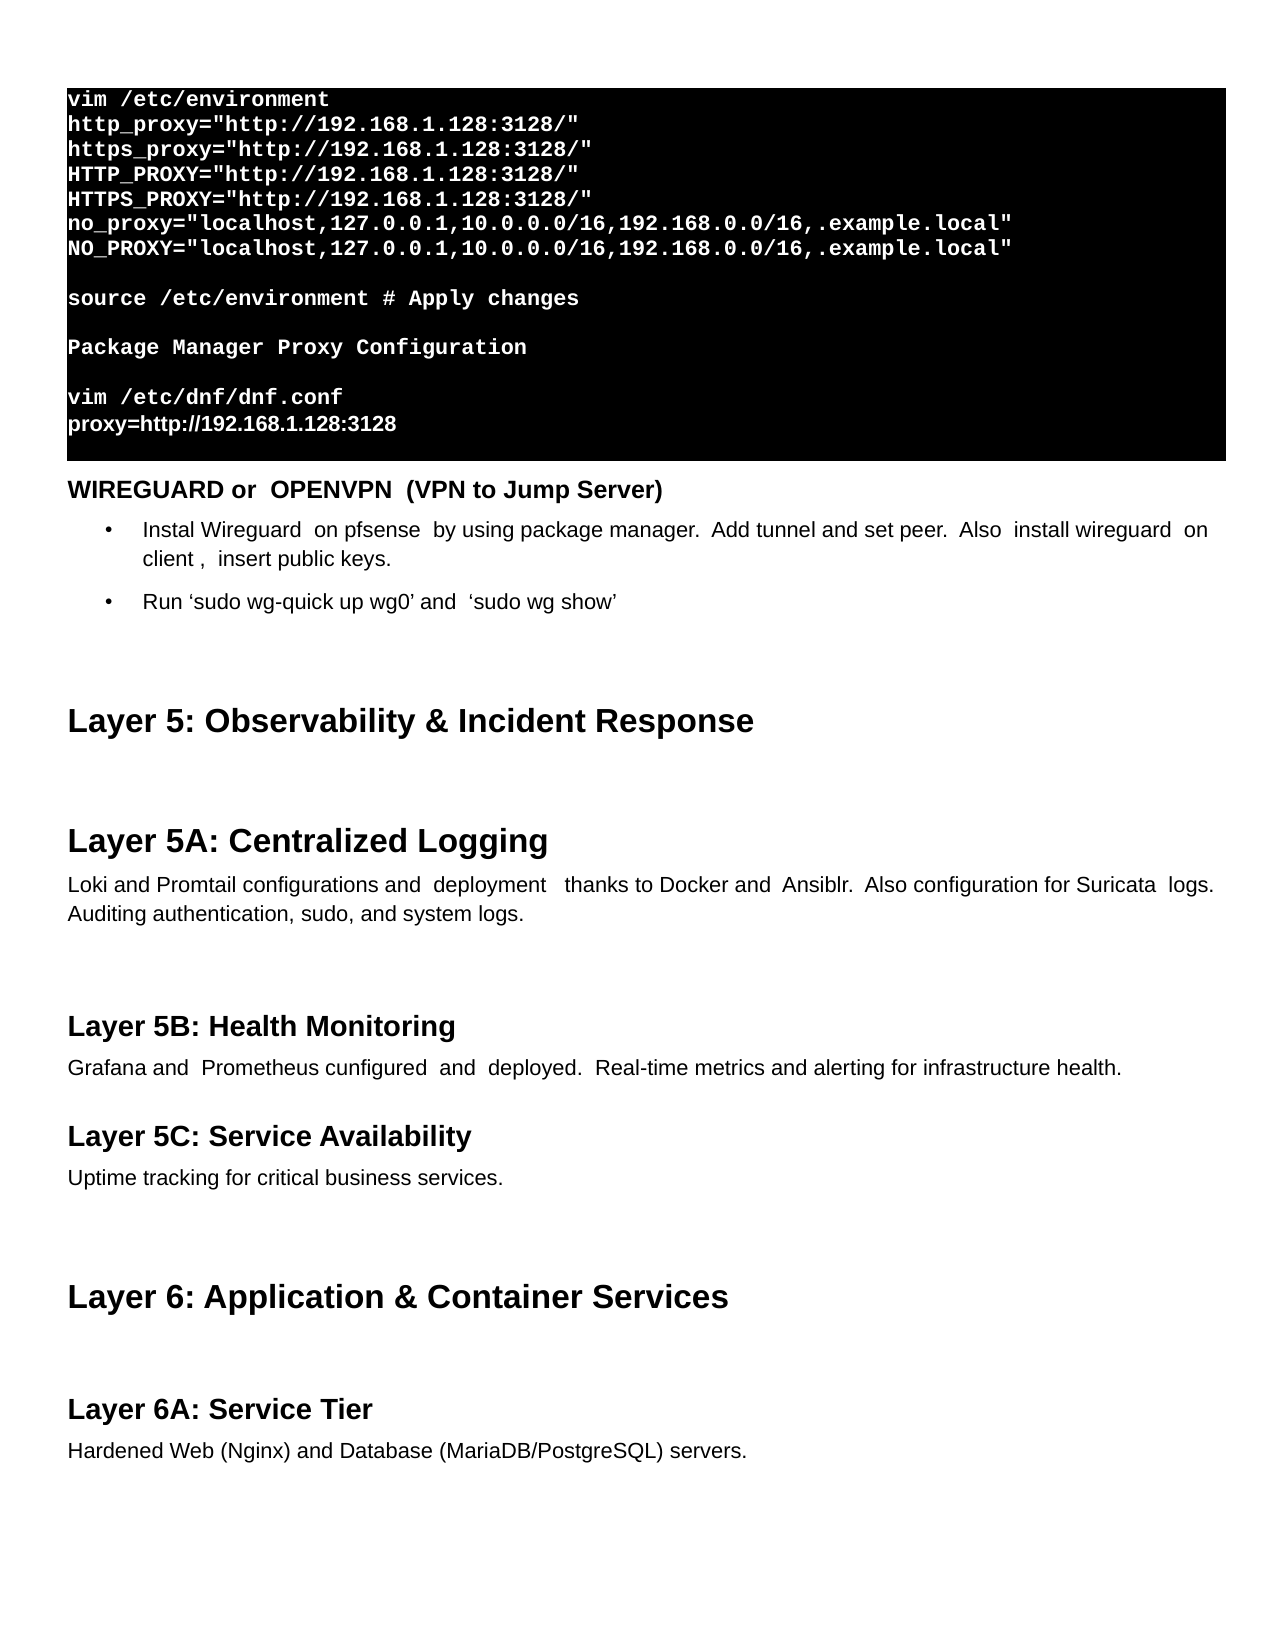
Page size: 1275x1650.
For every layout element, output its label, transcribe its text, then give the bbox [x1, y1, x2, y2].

text Loki and Promtail configurations and deployment thanks to Docker and Ansiblr. Also configuration for Suricata logs. Auditing authentication, sudo, and system logs. [67, 872, 1226, 926]
subtitle Layer 6: Application & Container Services [67, 1277, 1226, 1316]
text HTTP_PROXY="http://192.168.1.128:3128/" [67, 163, 1226, 188]
subtitle Layer 5A: Centralized Logging [67, 821, 1226, 859]
subtitle Layer 5B: Health Monitoring [67, 1008, 1226, 1042]
subtitle WIREGUARD or OPENVPN (VPN to Jump Server) [67, 475, 1226, 504]
text vim /etc/environment [67, 88, 1226, 113]
text http_proxy="http://192.168.1.128:3128/" [67, 113, 1226, 138]
text NO_PROXY="localhost,127.0.0.1,10.0.0.0/16,192.168.0.0/16,.example.local" [67, 237, 1226, 262]
text proxy=http://192.168.1.128:3128 [67, 411, 1226, 436]
text Uptime tracking for critical business services. [67, 1165, 1226, 1190]
text Package Manager Proxy Configuration [67, 336, 1226, 361]
text source /etc/environment # Apply changes [67, 287, 1226, 312]
text Hardened Web (Nginx) and Database (MariaDB/PostgreSQL) servers. [67, 1438, 1226, 1464]
list Run ‘sudo wg-quick up wg0’ and ‘sudo wg show’ [105, 589, 1226, 614]
text HTTPS_PROXY="http://192.168.1.128:3128/" [67, 188, 1226, 212]
subtitle Layer 6A: Service Tier [67, 1392, 1226, 1426]
text no_proxy="localhost,127.0.0.1,10.0.0.0/16,192.168.0.0/16,.example.local" [67, 212, 1226, 237]
text Grafana and Prometheus cunfigured and deployed. Real-time metrics and alerting for infrastructure health. [67, 1054, 1226, 1080]
subtitle Layer 5: Observability & Incident Response [67, 701, 1226, 740]
list Instal Wireguard on pfsense by using package manager. Add tunnel and set peer. Also install wireguard on client , insert public keys. [105, 517, 1226, 571]
text vim /etc/dnf/dnf.conf [67, 386, 1226, 411]
text https_proxy="http://192.168.1.128:3128/" [67, 138, 1226, 163]
subtitle Layer 5C: Service Availability [67, 1119, 1226, 1152]
